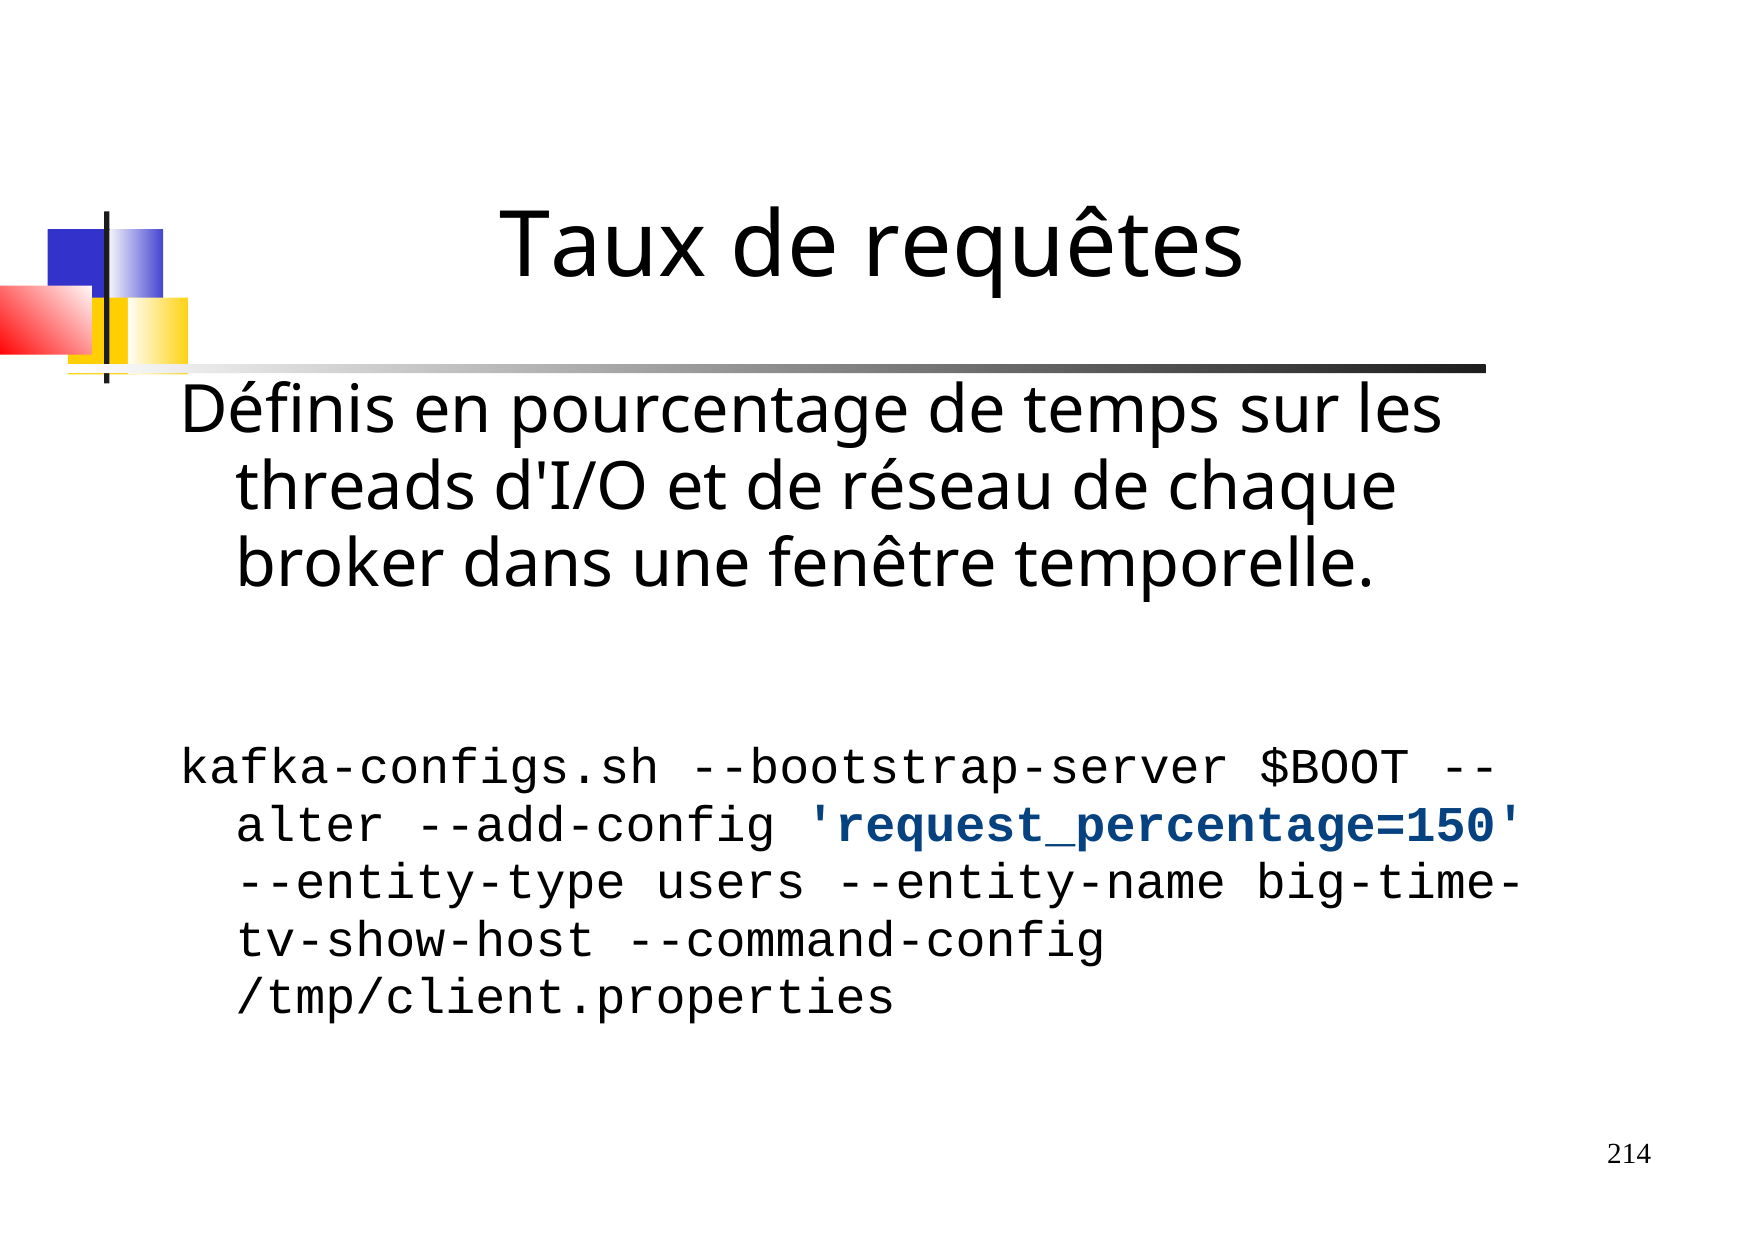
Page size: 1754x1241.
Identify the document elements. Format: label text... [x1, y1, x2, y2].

title Taux de requêtes [179, 139, 1567, 351]
list Définis en pourcentage de temps sur les threads d'I/O et de réseau de chaque broker dans une fenêtre temporelle. kafka-configs.sh --bootstrap-server $BOOT --alter --add-config 'request_percentage=150' --entity-type users --entity-name big-time-tv-show-host --command-config /tmp/client.properties [179, 371, 1567, 1091]
